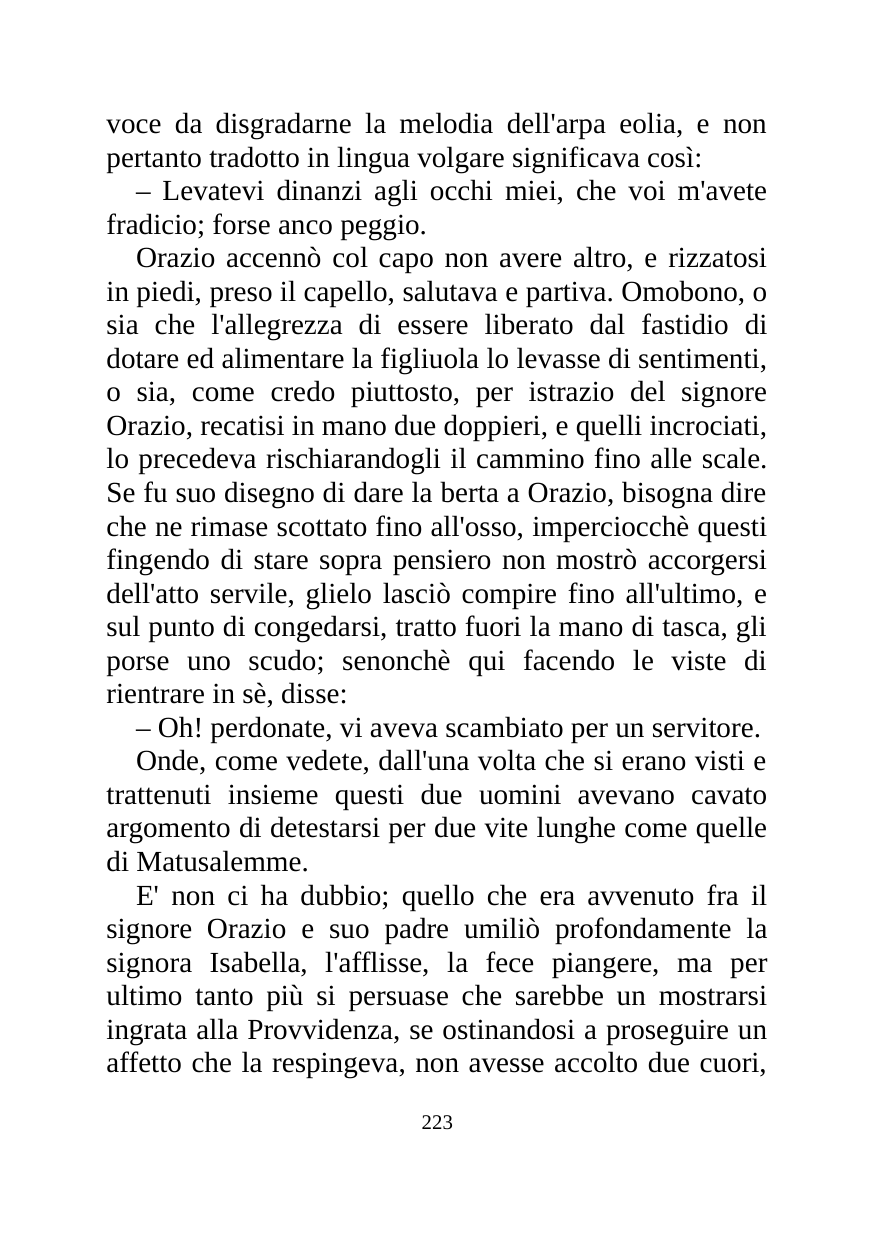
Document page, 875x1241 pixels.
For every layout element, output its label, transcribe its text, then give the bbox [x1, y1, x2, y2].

text – Oh! perdonate, vi aveva scambiato per un servitore. [106, 710, 768, 743]
text – Levatevi dinanzi agli occhi miei, che voi m'avete fradicio; forse anco peggio. [106, 173, 768, 240]
text Orazio accennò col capo non avere altro, e rizzatosi in piedi, preso il capello, salutava e partiva. Omobono, o sia che l'allegrezza di essere liberato dal fastidio di dotare ed alimentare la figliuola lo levasse di sentimenti, o sia, come credo piuttosto, per istrazio del signore Orazio, recatisi in mano due doppieri, e quelli incrociati, lo precedeva rischiarandogli il cammino fino alle scale. Se fu suo disegno di dare la berta a Orazio, bisogna dire che ne rimase scottato fino all'osso, imperciocchè questi fingendo di stare sopra pensiero non mostrò accorgersi dell'atto servile, glielo lasciò compire fino all'ultimo, e sul punto di congedarsi, tratto fuori la mano di tasca, gli porse uno scudo; senonchè qui facendo le viste di rientrare in sè, disse: [106, 240, 768, 710]
text voce da disgradarne la melodia dell'arpa eolia, e non pertanto tradotto in lingua volgare significava così: [106, 106, 768, 173]
text E' non ci ha dubbio; quello che era avvenuto fra il signore Orazio e suo padre umiliò profondamente la signora Isabella, l'afflisse, la fece piangere, ma per ultimo tanto più si persuase che sarebbe un mostrarsi ingrata alla Provvidenza, se ostinandosi a proseguire un affetto che la respingeva, non avesse accolto due cuori, [106, 878, 768, 1079]
text Onde, come vedete, dall'una volta che si erano visti e trattenuti insieme questi due uomini avevano cavato argomento di detestarsi per due vite lunghe come quelle di Matusalemme. [106, 743, 768, 878]
